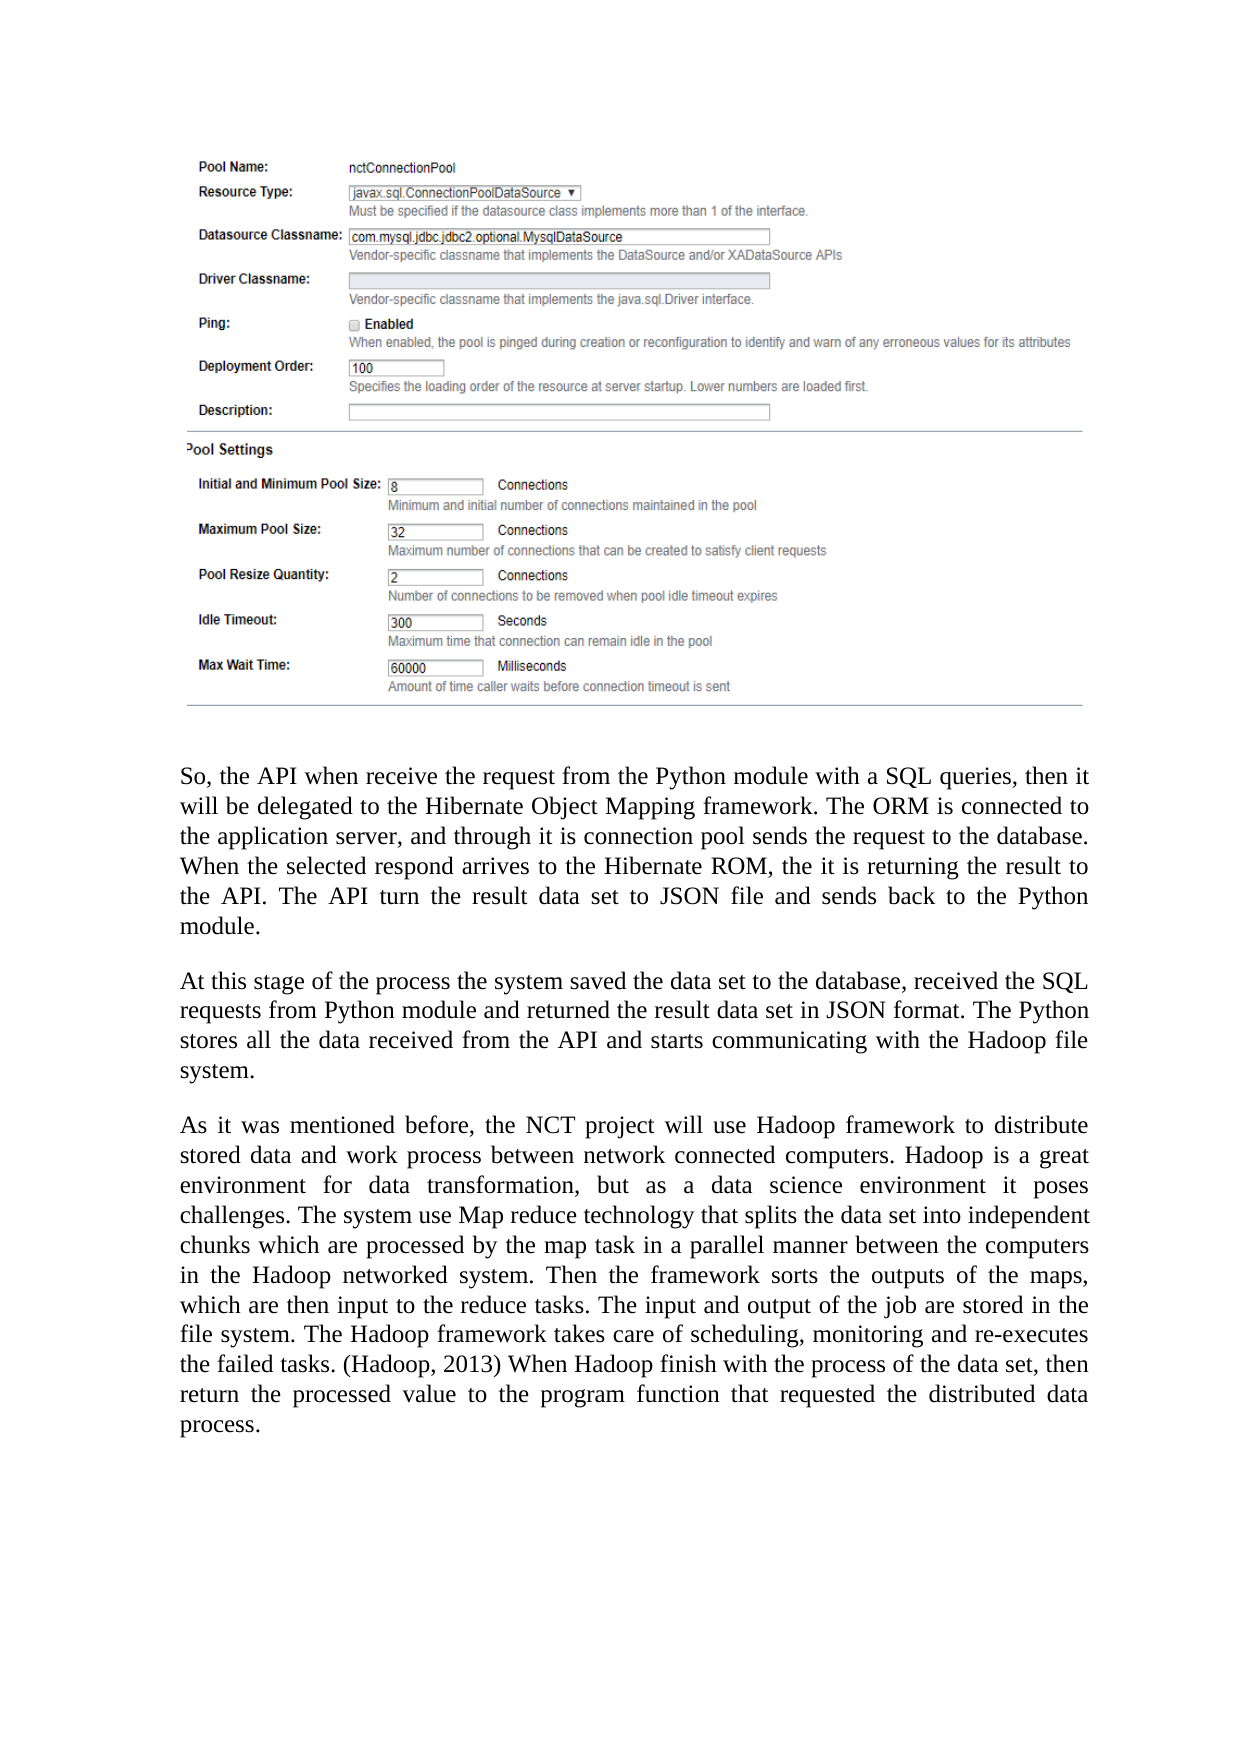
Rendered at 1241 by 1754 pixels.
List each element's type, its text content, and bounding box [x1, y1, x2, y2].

text At this stage of the process the system saved the data set to the database, received the SQL requests from Python module and returned the result data set in JSON format. The Python stores all the data received from the API and starts communicating with the Hadoop file system. [179, 966, 1090, 1084]
text As it was mentioned before, the NCT project will use Hadoop framework to distribute stored data and work process between network connected computers. Hadoop is a great environment for data transformation, but as a data science environment it poses challenges. The system use Map reduce technology that splits the data set into independent chunks which are processed by the map task in a parallel manner between the computers in the Hadoop networked system. Then the framework sorts the outputs of the maps, which are then input to the reduce tasks. The input and output of the job are stored in the file system. The Hadoop framework takes care of scheduling, monitoring and re-executes the failed tasks. (Hadoop, 2013) When Hadoop finish with the process of the data set, then return the processed value to the program function that requested the distributed data process. [179, 1110, 1090, 1438]
text Figure 5: Payara application server connection pool to NCT database [179, 150, 1090, 735]
text So, the API when receive the request from the Python module with a SQL queries, then it will be delegated to the Hibernate Object Mapping framework. The ORM is connected to the application server, and through it is connection pool sends the request to the database. When the selected respond arrives to the Hibernate ROM, the it is returning the result to the API. The API turn the result data set to JSON file and sends back to the Python module. [179, 761, 1090, 939]
